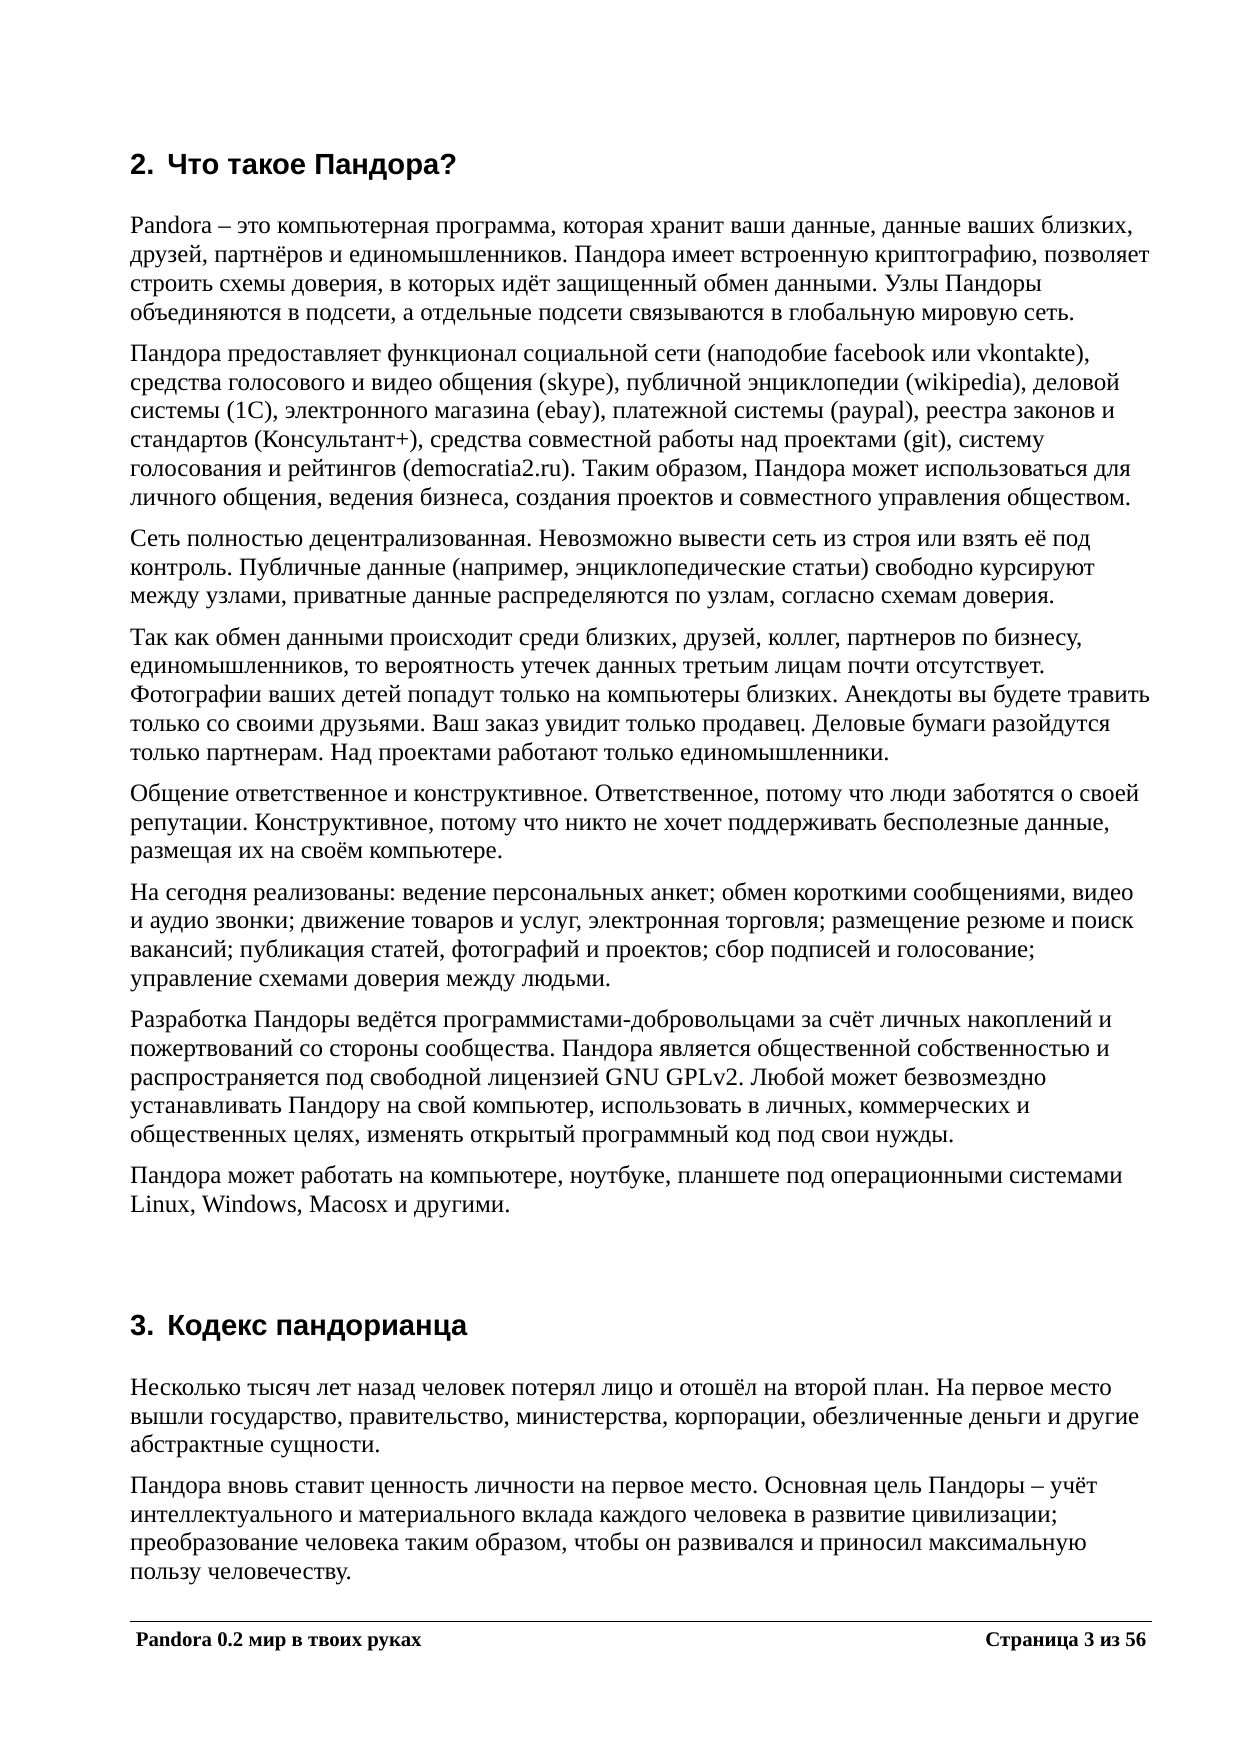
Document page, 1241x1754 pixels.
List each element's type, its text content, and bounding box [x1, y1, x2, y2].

text Общение ответственное и конструктивное. Ответственное, потому что люди заботятся о своей репутации. Конструктивное, потому что никто не хочет поддерживать бесполезные данные, размещая их на своём компьютере. [130, 778, 1152, 864]
text Пандора вновь ставит ценность личности на первое место. Основная цель Пандоры – учёт интеллектуального и материального вклада каждого человека в развитие цивилизации; преобразование человека таким образом, чтобы он развивался и приносил максимальную пользу человечеству. [130, 1470, 1152, 1585]
subtitle Кодекс пандорианца [130, 1308, 1152, 1342]
text Пандора предоставляет функционал социальной сети (наподобие facebook или vkontakte), средства голосового и видео общения (skype), публичной энциклопедии (wikipedia), деловой системы (1C), электронного магазина (ebay), платежной системы (paypal), реестра законов и стандартов (Консультант+), средства совместной работы над проектами (git), систему голосования и рейтингов (democratia2.ru). Таким образом, Пандора может использоваться для личного общения, ведения бизнеса, создания проектов и совместного управления обществом. [130, 338, 1152, 510]
text Пандора может работать на компьютере, ноутбуке, планшете под операционными системами Linux, Windows, Macosx и другими. [130, 1160, 1152, 1218]
text Сеть полностью децентрализованная. Невозможно вывести сеть из строя или взять её под контроль. Публичные данные (например, энциклопедические статьи) свободно курсируют между узлами, приватные данные распределяются по узлам, согласно схемам доверия. [130, 523, 1152, 609]
text Так как обмен данными происходит среди близких, друзей, коллег, партнеров по бизнесу, единомышленников, то вероятность утечек данных третьим лицам почти отсутствует. Фотографии ваших детей попадут только на компьютеры близких. Анекдоты вы будете травить только со своими друзьями. Ваш заказ увидит только продавец. Деловые бумаги разойдутся только партнерам. Над проектами работают только единомышленники. [130, 622, 1152, 765]
text Разработка Пандоры ведётся программистами-добровольцами за счёт личных накоплений и пожертвований со стороны сообщества. Пандора является общественной собственностью и распространяется под свободной лицензией GNU GPLv2. Любой может безвозмездно устанавливать Пандору на свой компьютер, использовать в личных, коммерческих и общественных целях, изменять открытый программный код под свои нужды. [130, 1004, 1152, 1148]
text Pandora – это компьютерная программа, которая хранит ваши данные, данные ваших близких, друзей, партнёров и единомышленников. Пандора имеет встроенную криптографию, позволяет строить схемы доверия, в которых идёт защищенный обмен данными. Узлы Пандоры объединяются в подсети, а отдельные подсети связываются в глобальную мировую сеть. [130, 210, 1152, 325]
subtitle Что такое Пандора? [130, 147, 1152, 180]
text Несколько тысяч лет назад человек потерял лицо и отошёл на второй план. На первое место вышли государство, правительство, министерства, корпорации, обезличенные деньги и другие абстрактные сущности. [130, 1372, 1152, 1458]
text На сегодня реализованы: ведение персональных анкет; обмен короткими сообщениями, видео и аудио звонки; движение товаров и услуг, электронная торговля; размещение резюме и поиск вакансий; публикация статей, фотографий и проектов; сбор подписей и голосование; управление схемами доверия между людьми. [130, 877, 1152, 992]
